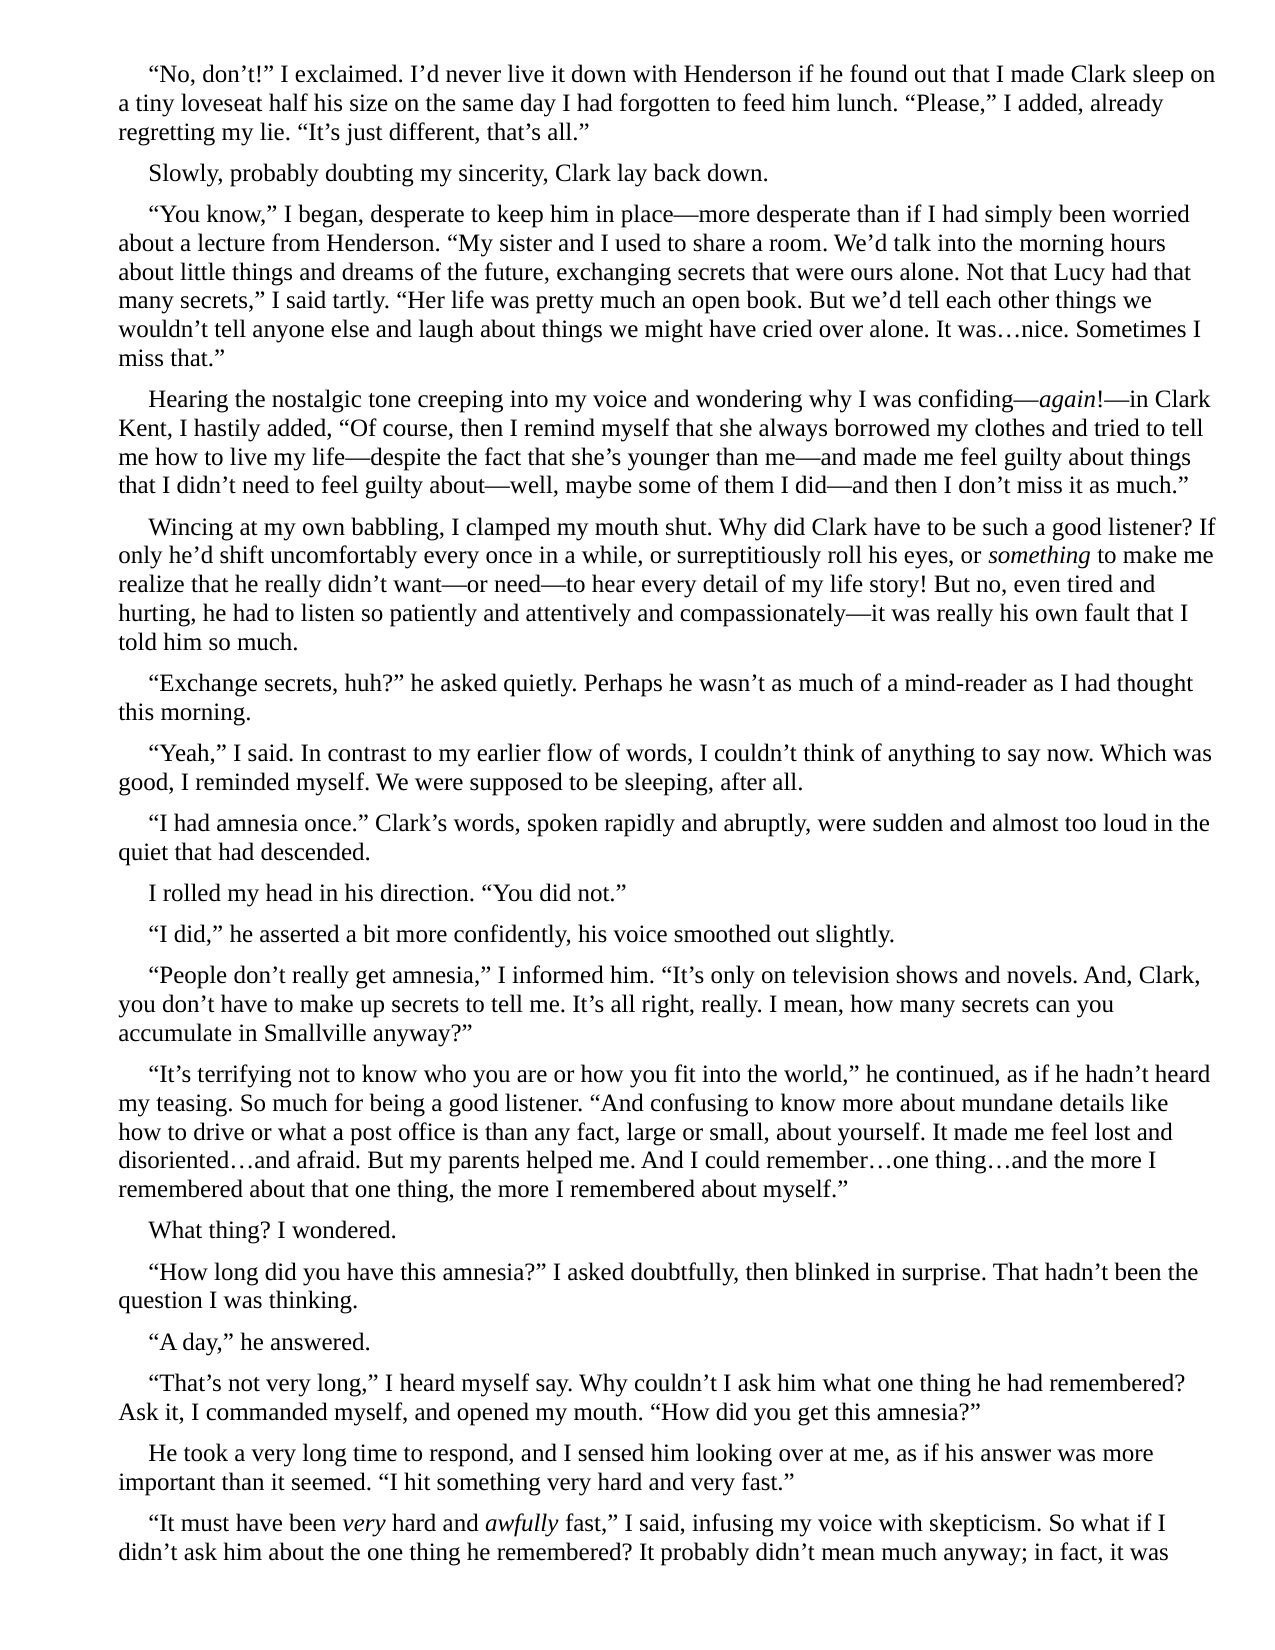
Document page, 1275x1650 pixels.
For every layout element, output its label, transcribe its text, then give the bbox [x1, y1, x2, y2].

text “You know,” I began, desperate to keep him in place—more desperate than if I had simply been worried about a lecture from Henderson. “My sister and I used to share a room. We’d talk into the morning hours about little things and dreams of the future, exchanging secrets that were ours alone. Not that Lucy had that many secrets,” I said tartly. “Her life was pretty much an open book. But we’d tell each other things we wouldn’t tell anyone else and laugh about things we might have cried over alone. It was…nice. Sometimes I miss that.” [118, 199, 1216, 372]
text Hearing the nostalgic tone creeping into my voice and wondering why I was confiding—again!—in Clark Kent, I hastily added, “Of course, then I remind myself that she always borrowed my clothes and tried to tell me how to live my life—despite the fact that she’s younger than me—and made me feel guilty about things that I didn’t need to feel guilty about—well, maybe some of them I did—and then I don’t miss it as much.” [118, 384, 1216, 499]
text “No, don’t!” I exclaimed. I’d never live it down with Henderson if he found out that I made Clark sleep on a tiny loveseat half his size on the same day I had forgotten to feed him lunch. “Please,” I added, already regretting my lie. “It’s just different, that’s all.” [118, 59, 1216, 145]
text “People don’t really get amnesia,” I informed him. “It’s only on television shows and novels. And, Clark, you don’t have to make up secrets to tell me. It’s all right, really. I mean, how many secrets can you accumulate in Smallville anyway?” [118, 960, 1216, 1047]
text Slowly, probably doubting my sincerity, Clark lay back down. [118, 158, 1216, 187]
text “It’s terrifying not to know who you are or how you fit into the world,” he continued, as if he hadn’t heard my teasing. So much for being a good listener. “And confusing to know more about mundane details like how to drive or what a post office is than any fact, large or small, about yourself. It made me feel lost and disoriented…and afraid. But my parents helped me. And I could remember…one thing…and the more I remembered about that one thing, the more I remembered about myself.” [118, 1059, 1216, 1203]
text “I had amnesia once.” Clark’s words, spoken rapidly and abruptly, were sudden and almost too loud in the quiet that had descended. [118, 808, 1216, 865]
text “It must have been very hard and awfully fast,” I said, infusing my voice with skepticism. So what if I didn’t ask him about the one thing he remembered? It probably didn’t mean much anyway; in fact, it was [118, 1508, 1216, 1565]
text “How long did you have this amnesia?” I asked doubtfully, then blinked in surprise. That hadn’t been the question I was thinking. [118, 1257, 1216, 1314]
text Wincing at my own babbling, I clamped my mouth shut. Why did Clark have to be such a good listener? If only he’d shift uncomfortably every once in a while, or surreptitiously roll his eyes, or something to make me realize that he really didn’t want—or need—to hear every detail of my life story! But no, even tired and hurting, he had to listen so patiently and attentively and compassionately—it was really his own fault that I told him so much. [118, 512, 1216, 655]
text “That’s not very long,” I heard myself say. Why couldn’t I ask him what one thing he had remembered? Ask it, I commanded myself, and opened my mouth. “How did you get this amnesia?” [118, 1368, 1216, 1425]
text “Exchange secrets, huh?” he asked quietly. Perhaps he wasn’t as much of a mind-reader as I had thought this morning. [118, 668, 1216, 725]
text “A day,” he answered. [118, 1327, 1216, 1355]
text “Yeah,” I said. In contrast to my earlier flow of words, I couldn’t think of anything to say now. Which was good, I reminded myself. We were supposed to be sleeping, after all. [118, 738, 1216, 795]
text He took a very long time to respond, and I sensed him looking over at me, as if his answer was more important than it seemed. “I hit something very hard and very fast.” [118, 1438, 1216, 1495]
text “I did,” he asserted a bit more confidently, his voice smoothed out slightly. [118, 919, 1216, 948]
text What thing? I wondered. [118, 1215, 1216, 1244]
text I rolled my head in his direction. “You did not.” [118, 878, 1216, 907]
